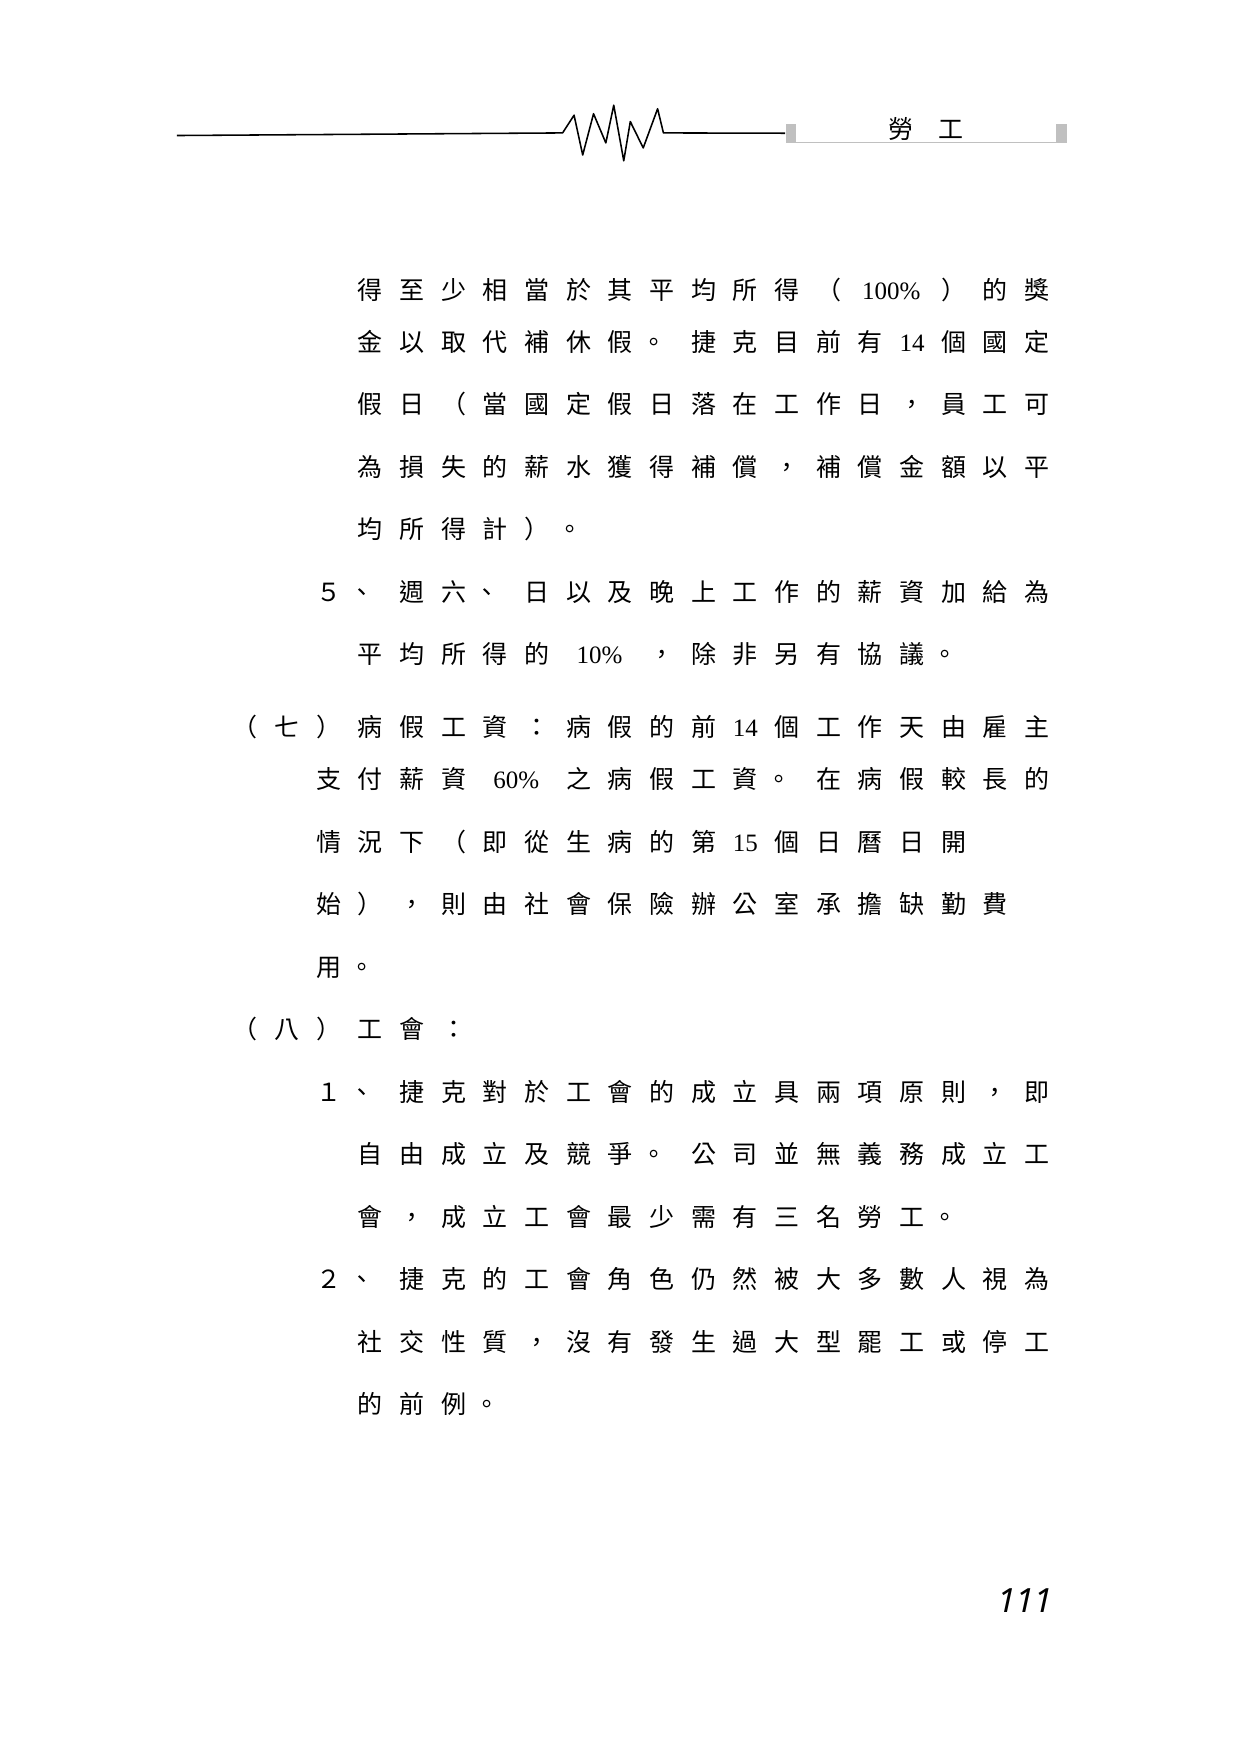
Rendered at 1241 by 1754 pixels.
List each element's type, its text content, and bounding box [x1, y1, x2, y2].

text ５、週六、日以及晚上工作的薪資加給為平均所得的10%，除非另有協議。 [281, 549, 1058, 674]
text （七）病假工資：病假的前14個工作天由雇主支付薪資60%之病假工資。在病假較長的情況下（即從生病的第15個日曆日開始），則由社會保險辦公室承擔缺勤費用。 [207, 674, 1058, 986]
text 得至少相當於其平均所得（100%）的獎金以取代補休假。捷克目前有14個國定假日（當國定假日落在工作日，員工可為損失的薪水獲得補償，補償金額以平均所得計）。 [281, 236, 1058, 549]
text ２、捷克的工會角色仍然被大多數人視為社交性質，沒有發生過大型罷工或停工的前例。 [281, 1236, 1058, 1424]
text （八）工會： [207, 986, 1058, 1049]
text １、捷克對於工會的成立具兩項原則，即自由成立及競爭。公司並無義務成立工會，成立工會最少需有三名勞工。 [281, 1049, 1058, 1236]
